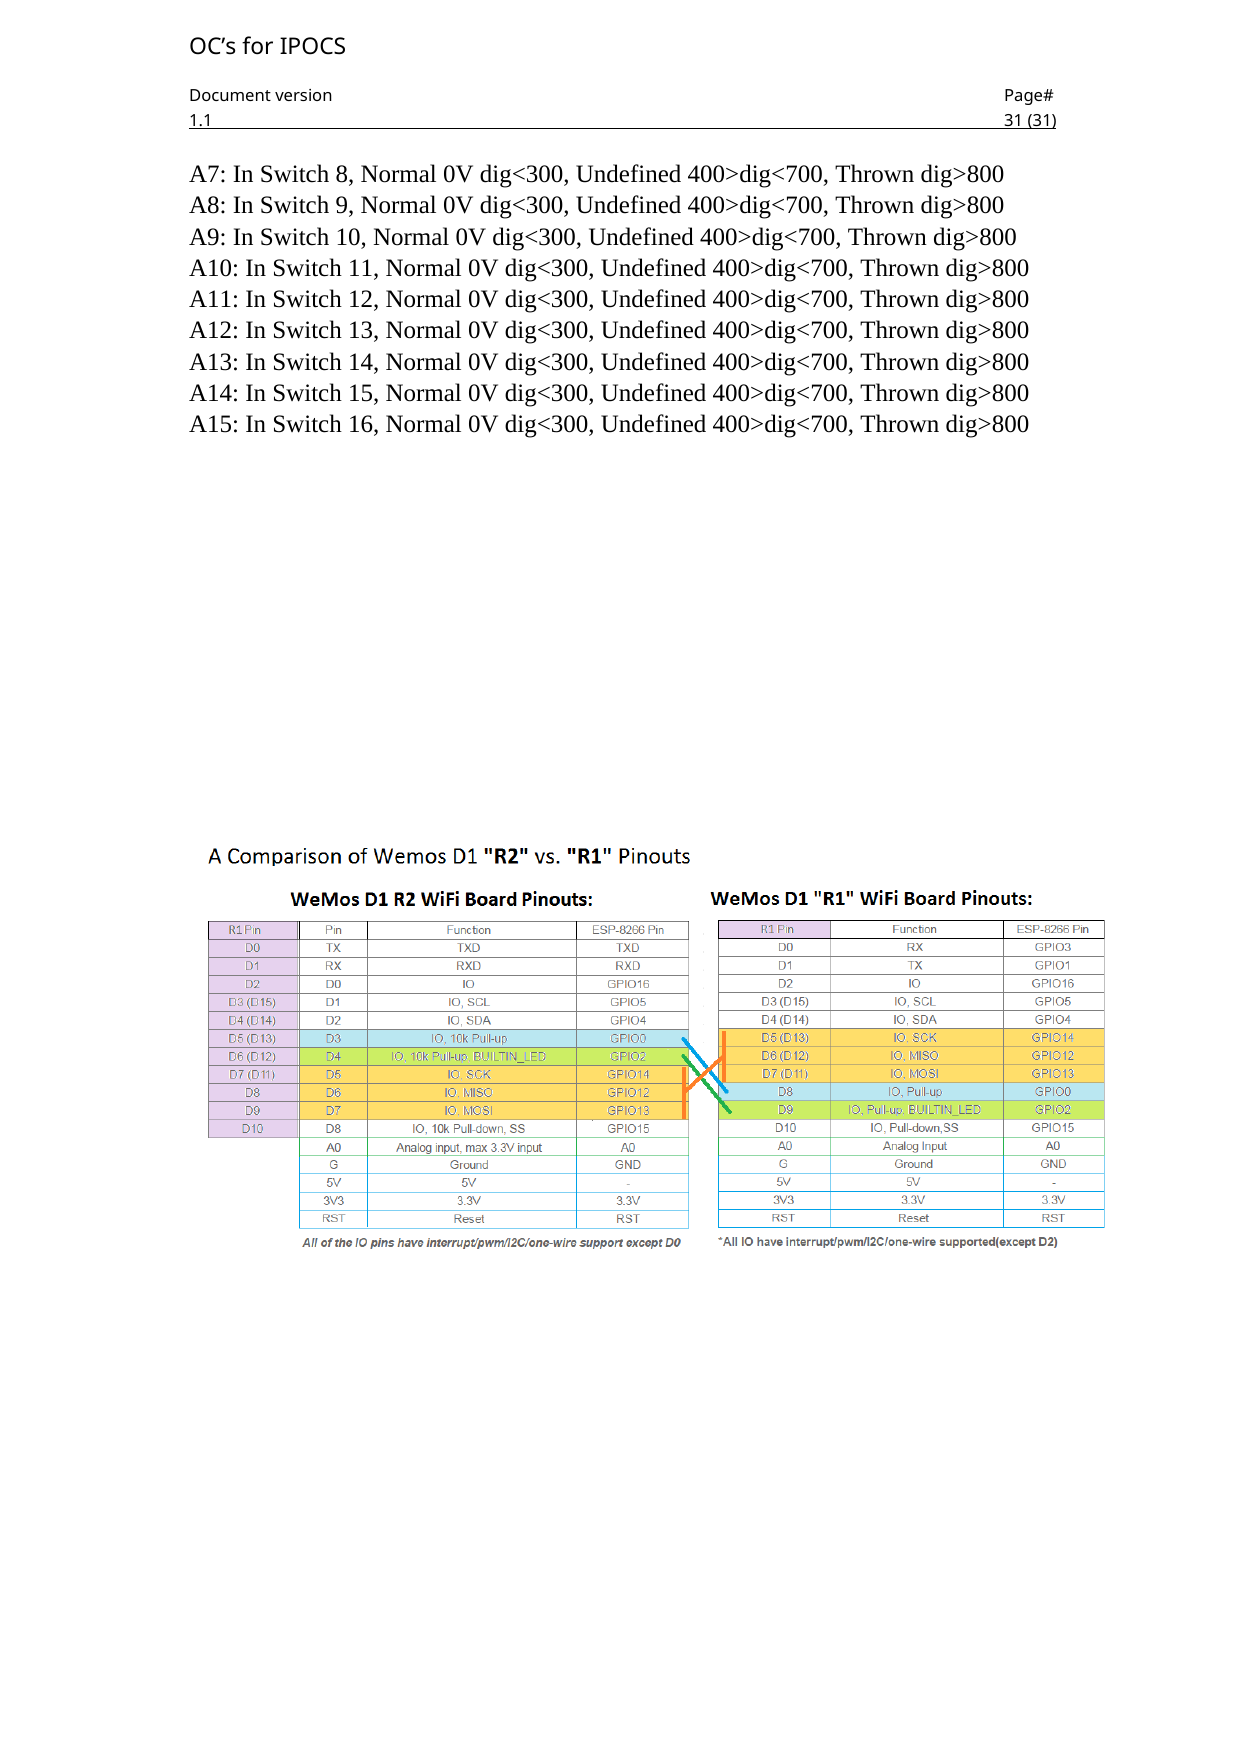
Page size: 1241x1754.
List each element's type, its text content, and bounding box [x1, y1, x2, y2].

text A7: In Switch 8, Normal 0V dig<300, Undefined 400>dig<700, Thrown dig>800 A8: In Switch 9, Normal 0V dig<300, Undefined 400>dig<700, Thrown dig>800 A9: In Switch 10, Normal 0V dig<300, Undefined 400>dig<700, Thrown dig>800 A10: In Switch 11, Normal 0V dig<300, Undefined 400>dig<700, Thrown dig>800 A11: In Switch 12, Normal 0V dig<300, Undefined 400>dig<700, Thrown dig>800 A12: In Switch 13, Normal 0V dig<300, Undefined 400>dig<700, Thrown dig>800 A13: In Switch 14, Normal 0V dig<300, Undefined 400>dig<700, Thrown dig>800 A14: In Switch 15, Normal 0V dig<300, Undefined 400>dig<700, Thrown dig>800 A15: In Switch 16, Normal 0V dig<300, Undefined 400>dig<700, Thrown dig>800 [189, 157, 1122, 438]
